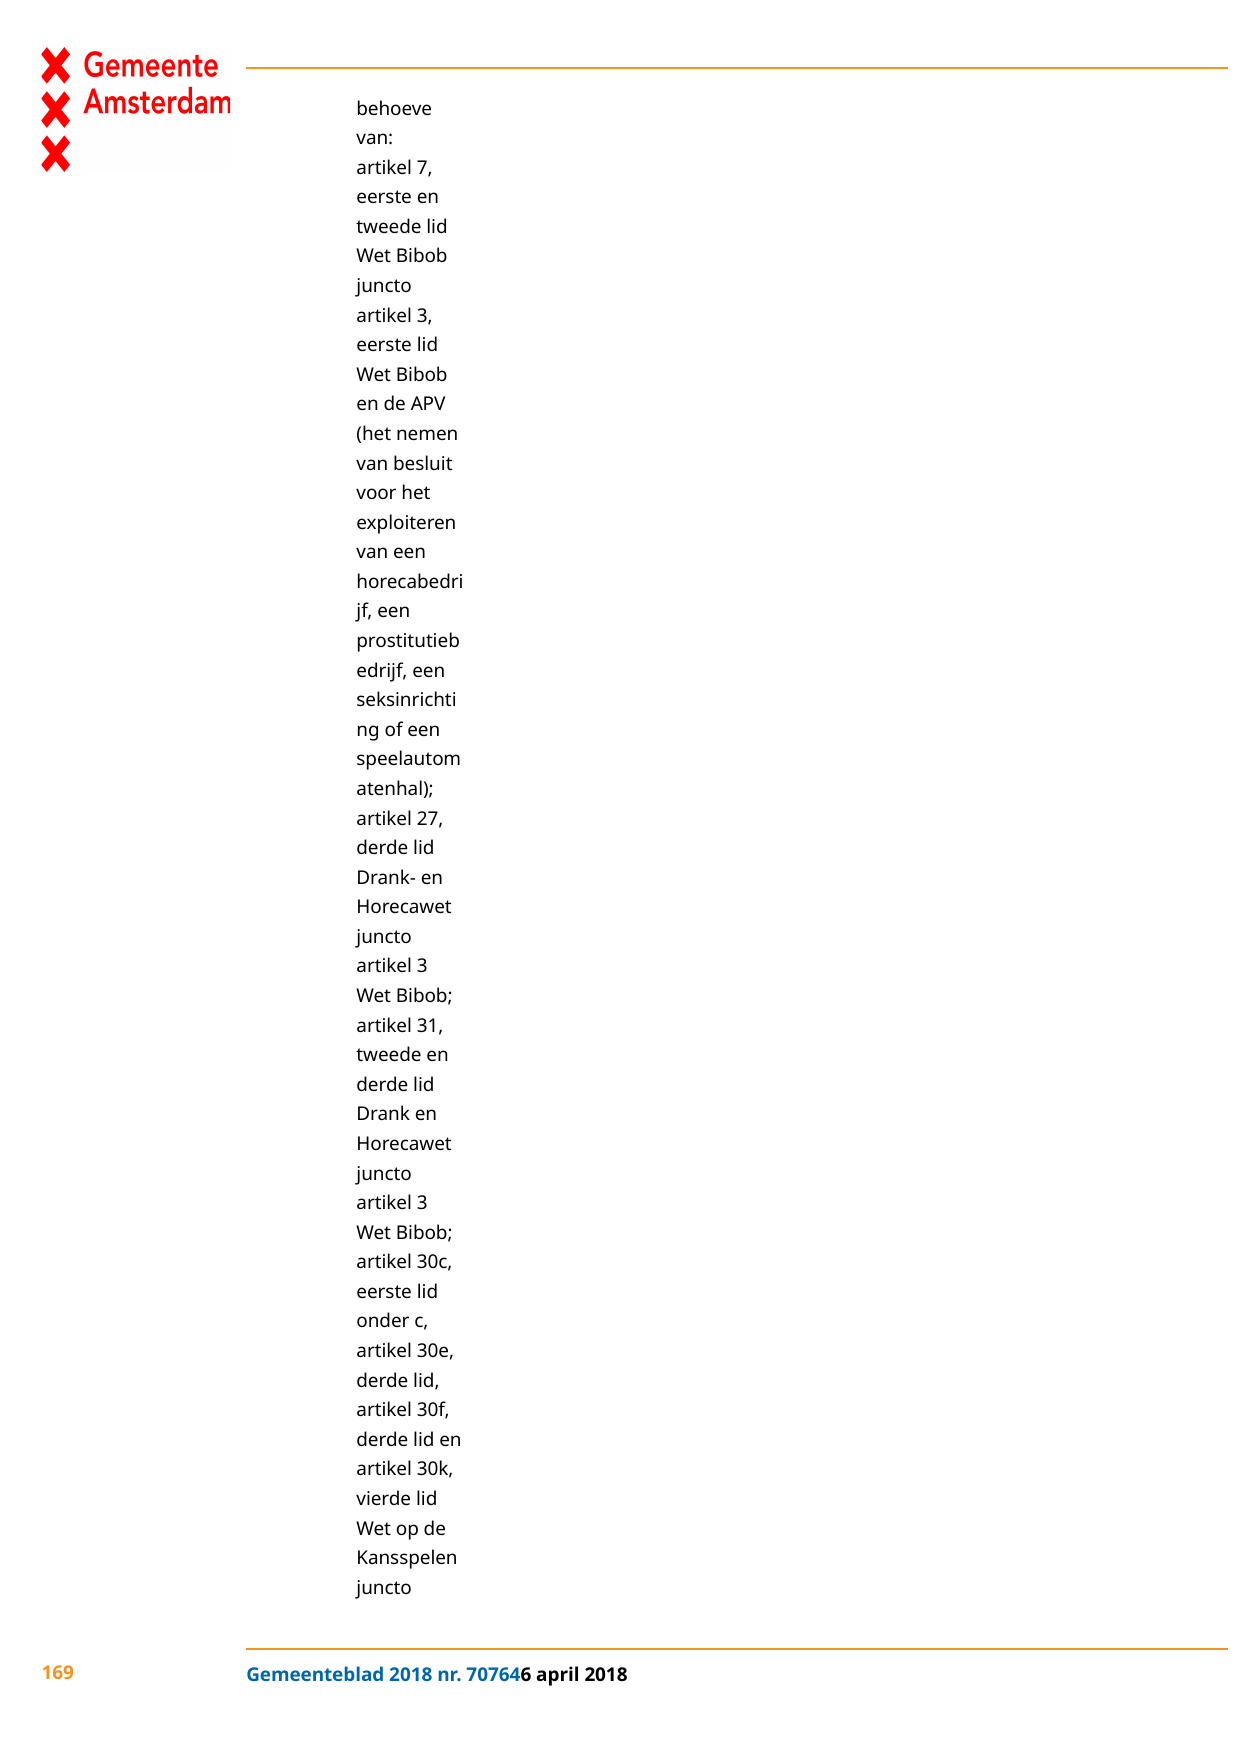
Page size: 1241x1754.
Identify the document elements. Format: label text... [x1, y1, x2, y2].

table_cell [465, 95, 573, 1600]
table_cell behoeve van: artikel 7, eerste en tweede lid Wet Bibob juncto artikel 3, eerste lid Wet Bibob en de APV (het nemen van besluit voor het exploiteren van een horecabedrijf, een prostitutiebedrijf, een seksinrichting of een speelautomatenhal); artikel 27, derde lid Drank- en Horecawet juncto artikel 3 Wet Bibob; artikel 31, tweede en derde lid Drank en Horecawet juncto artikel 3 Wet Bibob; artikel 30c, eerste lid onder c, artikel 30e, derde lid, artikel 30f, derde lid en artikel 30k, vierde lid Wet op de Kansspelen juncto [356, 95, 464, 1600]
table_cell [248, 95, 356, 1600]
picture [41, 47, 231, 172]
table_cell [573, 95, 681, 1600]
table_cell [789, 95, 897, 1600]
table_cell [898, 95, 1024, 1600]
table_cell [681, 95, 789, 1600]
table_cell [1025, 95, 1152, 1600]
